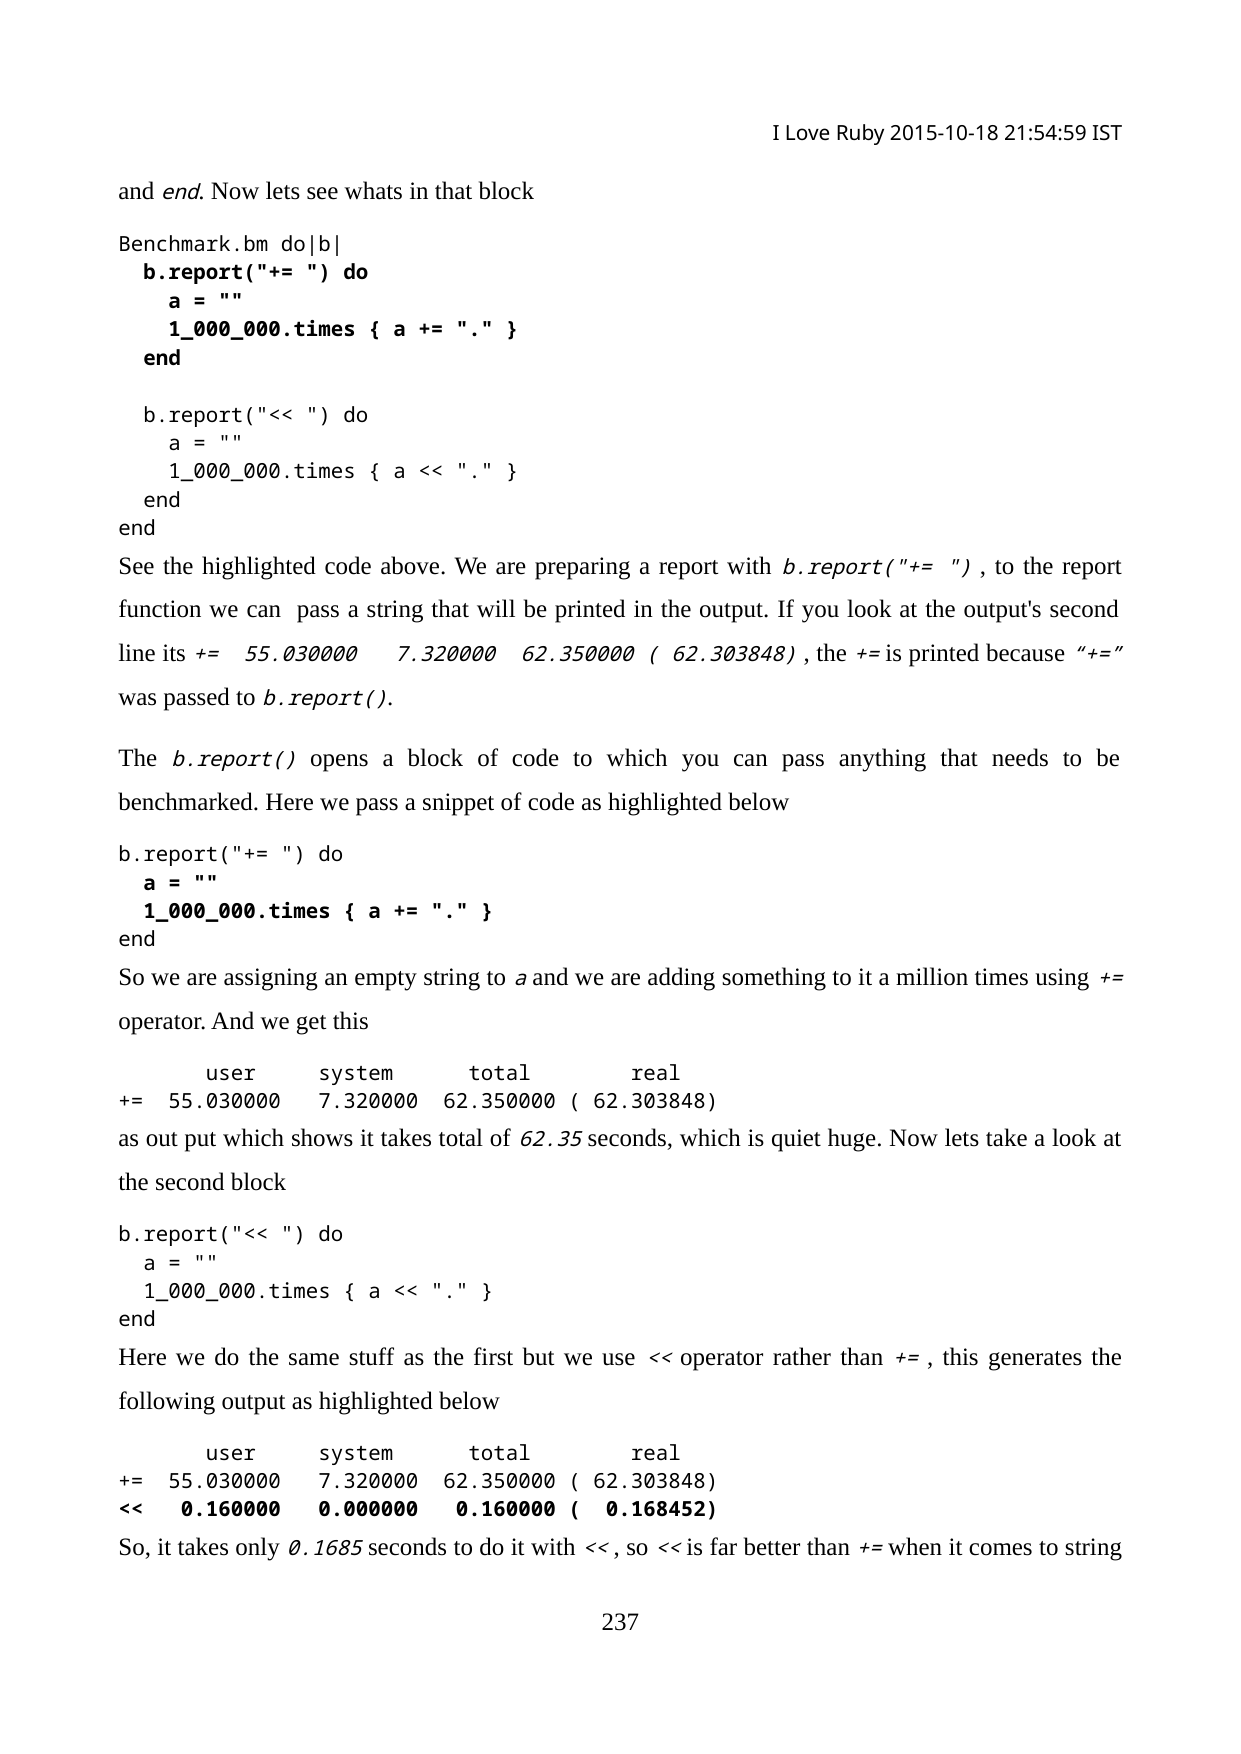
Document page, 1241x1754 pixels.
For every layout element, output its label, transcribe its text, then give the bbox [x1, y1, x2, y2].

text += 55.030000 7.320000 62.350000 ( 62.303848) [118, 1086, 1122, 1114]
text So, it takes only 0.1685 seconds to do it with << , so << is far better than += when it comes to string [118, 1532, 1122, 1561]
text as out put which shows it takes total of 62.35 seconds, which is quiet huge. Now lets take a look at the second block [118, 1123, 1122, 1196]
text Benchmark.bm do|b| [118, 229, 1122, 257]
text b.report("+= ") do [118, 839, 1122, 868]
text b.report("<< ") do [118, 400, 1122, 428]
text So we are assigning an empty string to a and we are adding something to it a million times using += operator. And we get this [118, 962, 1122, 1034]
text end [118, 343, 1122, 371]
text end [118, 1304, 1122, 1333]
text end [118, 924, 1122, 953]
text Here we do the same stuff as the first but we use << operator rather than += , this generates the following output as highlighted below [118, 1342, 1122, 1414]
text a = "" [118, 286, 1122, 314]
text and end. Now lets see whats in that block [118, 176, 1122, 206]
text See the highlighted code above. We are preparing a report with b.report("+= ") , to the report function we can pass a string that will be printed in the output. If you look at the output's second line its += 55.030000 7.320000 62.350000 ( 62.303848) , the += is printed because “+=” was passed to b.report(). [118, 551, 1122, 711]
text The b.report() opens a block of code to which you can pass anything that needs to be benchmarked. Here we pass a snippet of code as highlighted below [118, 743, 1122, 816]
text b.report("<< ") do [118, 1219, 1122, 1248]
text b.report("+= ") do [118, 257, 1122, 286]
text end [118, 485, 1122, 513]
text 1_000_000.times { a += "." } [118, 314, 1122, 343]
text a = "" [118, 868, 1122, 896]
text += 55.030000 7.320000 62.350000 ( 62.303848) [118, 1466, 1122, 1494]
text 1_000_000.times { a << "." } [118, 1276, 1122, 1304]
text user system total real [118, 1058, 1122, 1086]
text user system total real [118, 1438, 1122, 1466]
text 1_000_000.times { a += "." } [118, 896, 1122, 924]
text end [118, 513, 1122, 542]
text 1_000_000.times { a << "." } [118, 457, 1122, 485]
text a = "" [118, 428, 1122, 457]
text << 0.160000 0.000000 0.160000 ( 0.168452) [118, 1494, 1122, 1523]
text a = "" [118, 1248, 1122, 1276]
